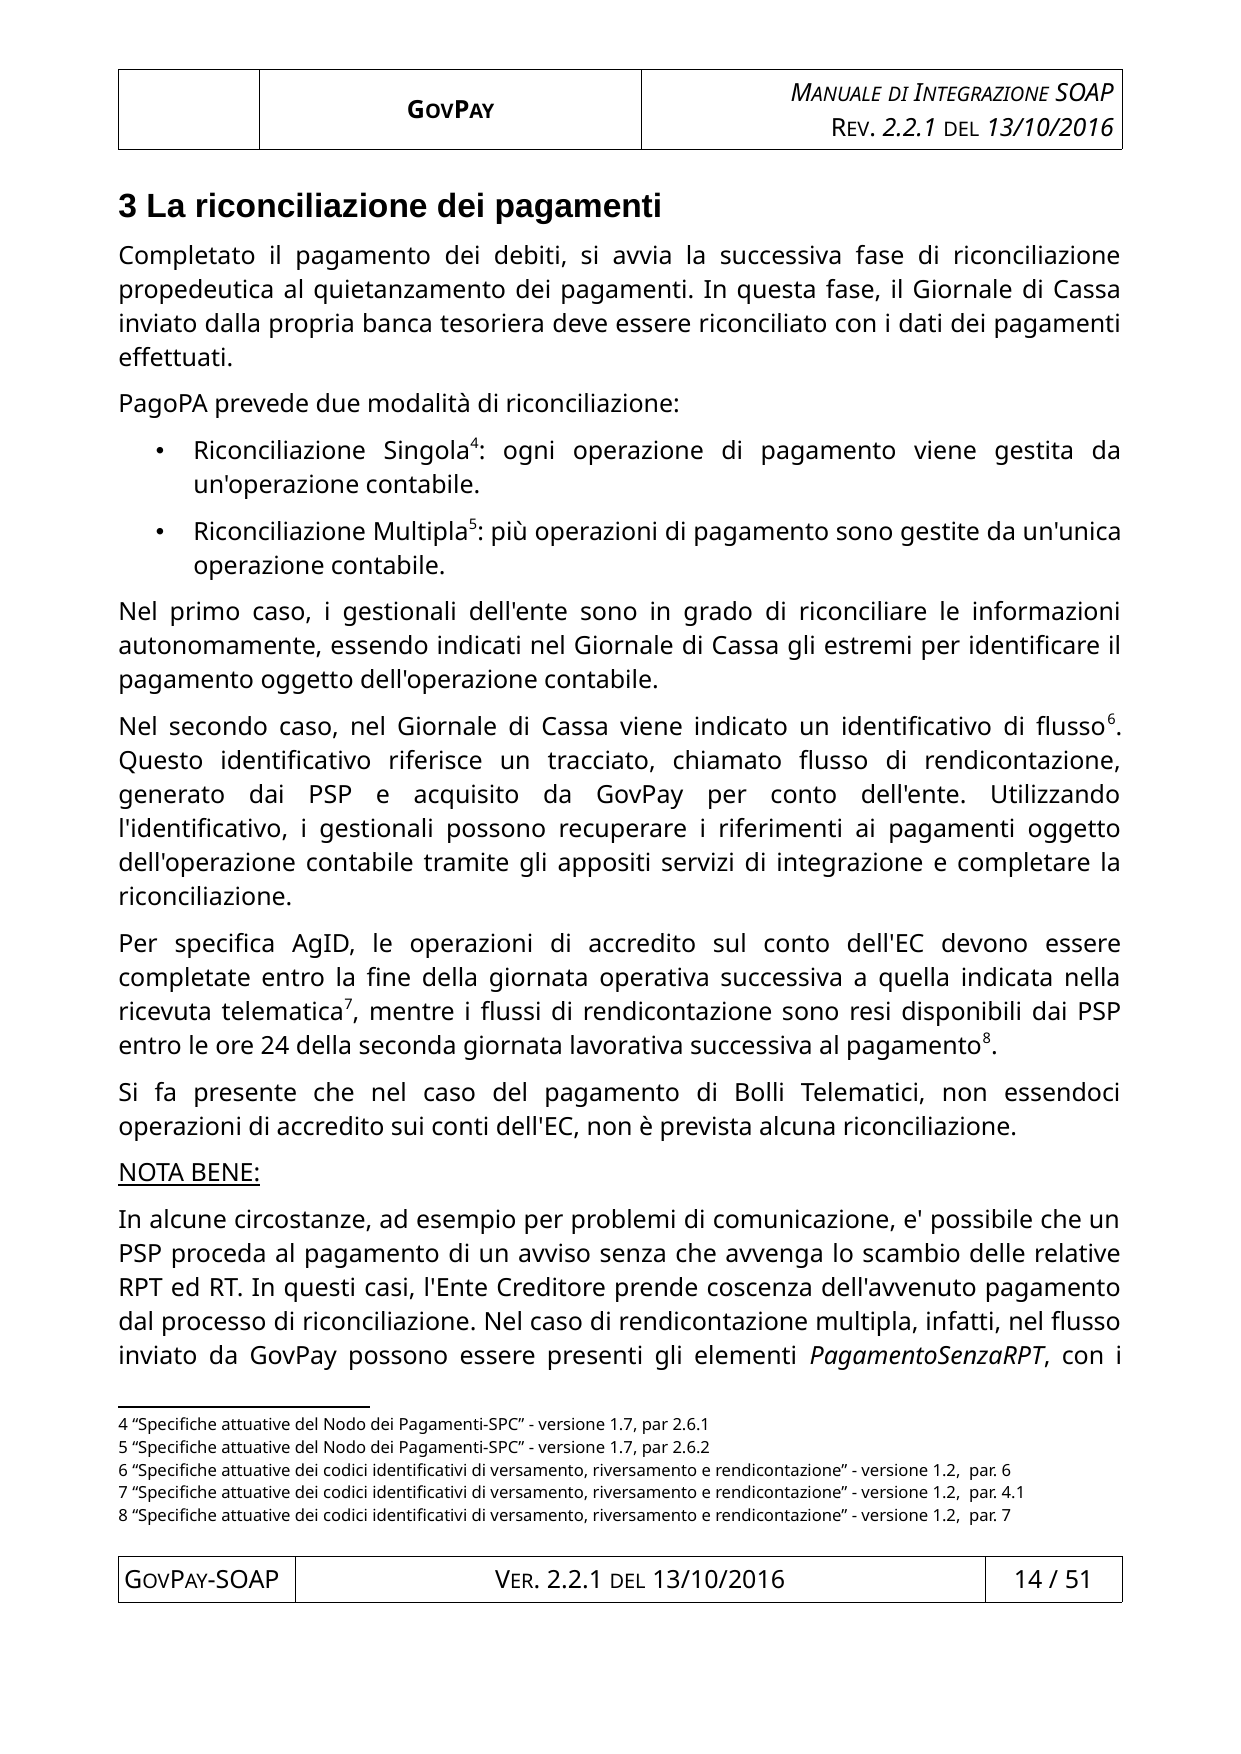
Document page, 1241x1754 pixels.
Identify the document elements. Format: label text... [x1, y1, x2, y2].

text “Specifiche attuative dei codici identificativi di versamento, riversamento e rendicontazione” - versione 1.2, par. 4.1 [118, 1481, 1122, 1504]
text “Specifiche attuative dei codici identificativi di versamento, riversamento e rendicontazione” - versione 1.2, par. 7 [118, 1504, 1122, 1527]
text Nel primo caso, i gestionali dell'ente sono in grado di riconciliare le informazioni autonomamente, essendo indicati nel Giornale di Cassa gli estremi per identificare il pagamento oggetto dell'operazione contabile. [118, 594, 1122, 696]
list Riconciliazione Multipla: più operazioni di pagamento sono gestite da un'unica operazione contabile. [156, 513, 1122, 581]
text Completato il pagamento dei debiti, si avvia la successiva fase di riconciliazione propedeutica al quietanzamento dei pagamenti. In questa fase, il Giornale di Cassa inviato dalla propria banca tesoriera deve essere riconciliato con i dati dei pagamenti effettuati. [118, 237, 1122, 374]
list “Specifiche attuative del Nodo dei Pagamenti-SPC” - versione 1.7, par 2.6.1 [118, 1413, 1122, 1436]
text PagoPA prevede due modalità di riconciliazione: [118, 386, 1122, 420]
text Per specifica AgID, le operazioni di accredito sul conto dell'EC devono essere completate entro la fine della giornata operativa successiva a quella indicata nella ricevuta telematica, mentre i flussi di rendicontazione sono resi disponibili dai PSP entro le ore 24 della seconda giornata lavorativa successiva al pagamento. [118, 926, 1122, 1062]
text “Specifiche attuative dei codici identificativi di versamento, riversamento e rendicontazione” - versione 1.2, par. 6 [118, 1458, 1122, 1481]
text Si fa presente che nel caso del pagamento di Bolli Telematici, non essendoci operazioni di accredito sui conti dell'EC, non è prevista alcuna riconciliazione. [118, 1074, 1122, 1142]
text NOTA BENE: [118, 1155, 1122, 1189]
list Riconciliazione Singola: ogni operazione di pagamento viene gestita da un'operazione contabile. [156, 433, 1122, 501]
list “Specifiche attuative del Nodo dei Pagamenti-SPC” - versione 1.7, par 2.6.2 [118, 1436, 1122, 1458]
text Nel secondo caso, nel Giornale di Cassa viene indicato un identificativo di flusso. Questo identificativo riferisce un tracciato, chiamato flusso di rendicontazione, generato dai PSP e acquisito da GovPay per conto dell'ente. Utilizzando l'identificativo, i gestionali possono recuperare i riferimenti ai pagamenti oggetto dell'operazione contabile tramite gli appositi servizi di integrazione e completare la riconciliazione. [118, 709, 1122, 913]
text In alcune circostanze, ad esempio per problemi di comunicazione, e' possibile che un PSP proceda al pagamento di un avviso senza che avvenga lo scambio delle relative RPT ed RT. In questi casi, l'Ente Creditore prende coscenza dell'avvenuto pagamento dal processo di riconciliazione. Nel caso di rendicontazione multipla, infatti, nel flusso inviato da GovPay possono essere presenti gli elementi PagamentoSenzaRPT, con i [118, 1201, 1122, 1372]
subtitle La riconciliazione dei pagamenti [118, 186, 1122, 225]
